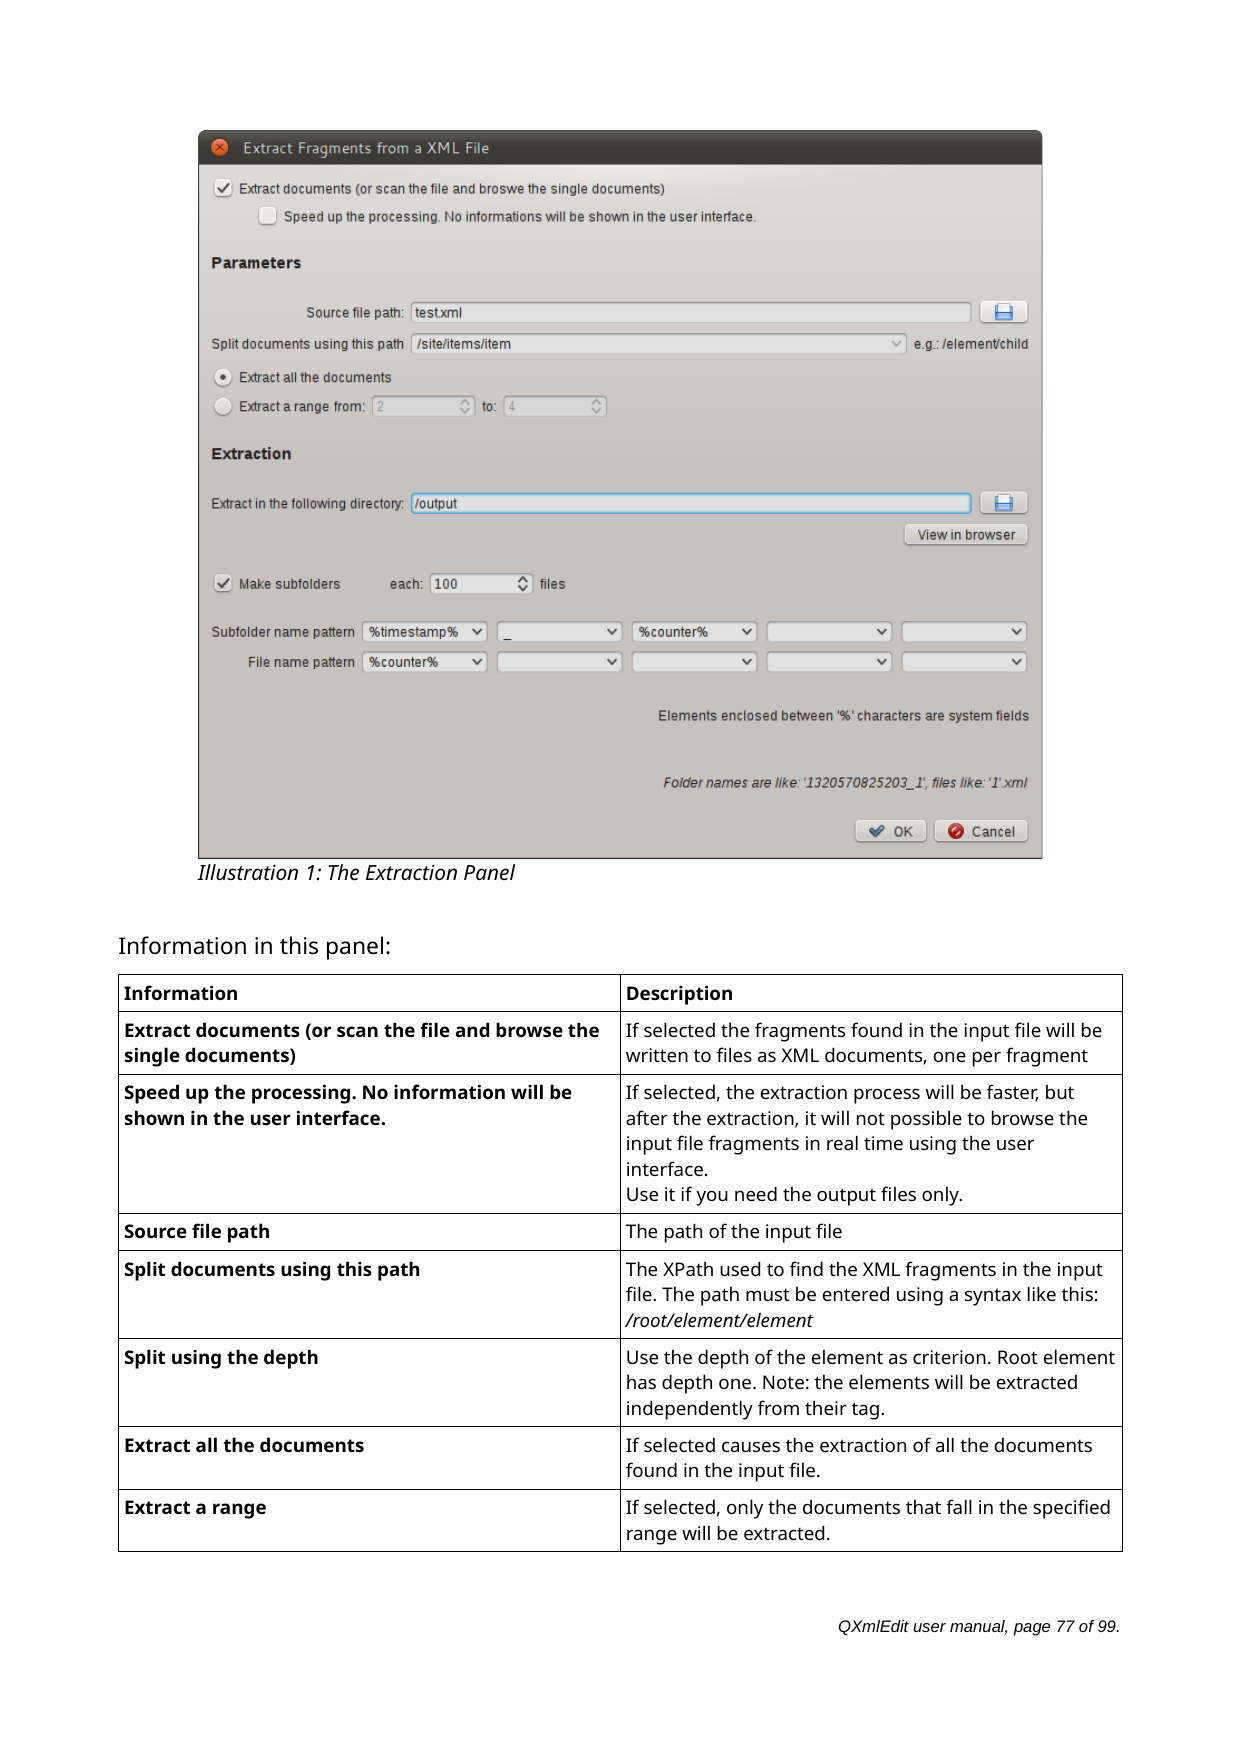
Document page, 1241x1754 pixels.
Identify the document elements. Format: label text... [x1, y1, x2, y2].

table_cell Source file path [119, 1214, 620, 1250]
picture [198, 130, 1043, 859]
table_cell The XPath used to find the XML fragments in the input file. The path must be entered using a syntax like this: /root/element/element [621, 1251, 1122, 1338]
table_cell Extract all the documents [119, 1427, 620, 1489]
table_cell If selected, the extraction process will be faster, but after the extraction, it will not possible to browse the input file fragments in real time using the user interface. Use it if you need the output files only. [621, 1075, 1122, 1213]
table_cell Use the depth of the element as criterion. Root element has depth one. Note: the elements will be extracted independently from their tag. [621, 1339, 1122, 1426]
table_cell The path of the input file [621, 1214, 1122, 1250]
table_cell Extract documents (or scan the file and browse the single documents) [119, 1012, 620, 1074]
table_cell Extract a range [119, 1490, 620, 1551]
table_cell If selected, only the documents that fall in the specified range will be extracted. [621, 1490, 1122, 1551]
table_cell If selected the fragments found in the input file will be written to files as XML documents, one per fragment [621, 1012, 1122, 1074]
table_header Description [621, 975, 1122, 1011]
table_cell If selected causes the extraction of all the documents found in the input file. [621, 1427, 1122, 1489]
table_cell Speed up the processing. No information will be shown in the user interface. [119, 1075, 620, 1213]
text Information in this panel: [118, 930, 1122, 962]
table_cell Split documents using this path [119, 1251, 620, 1338]
text Illustration 1: The Extraction Panel [198, 859, 1042, 887]
table_header Information [119, 975, 620, 1011]
table_cell Split using the depth [119, 1339, 620, 1426]
